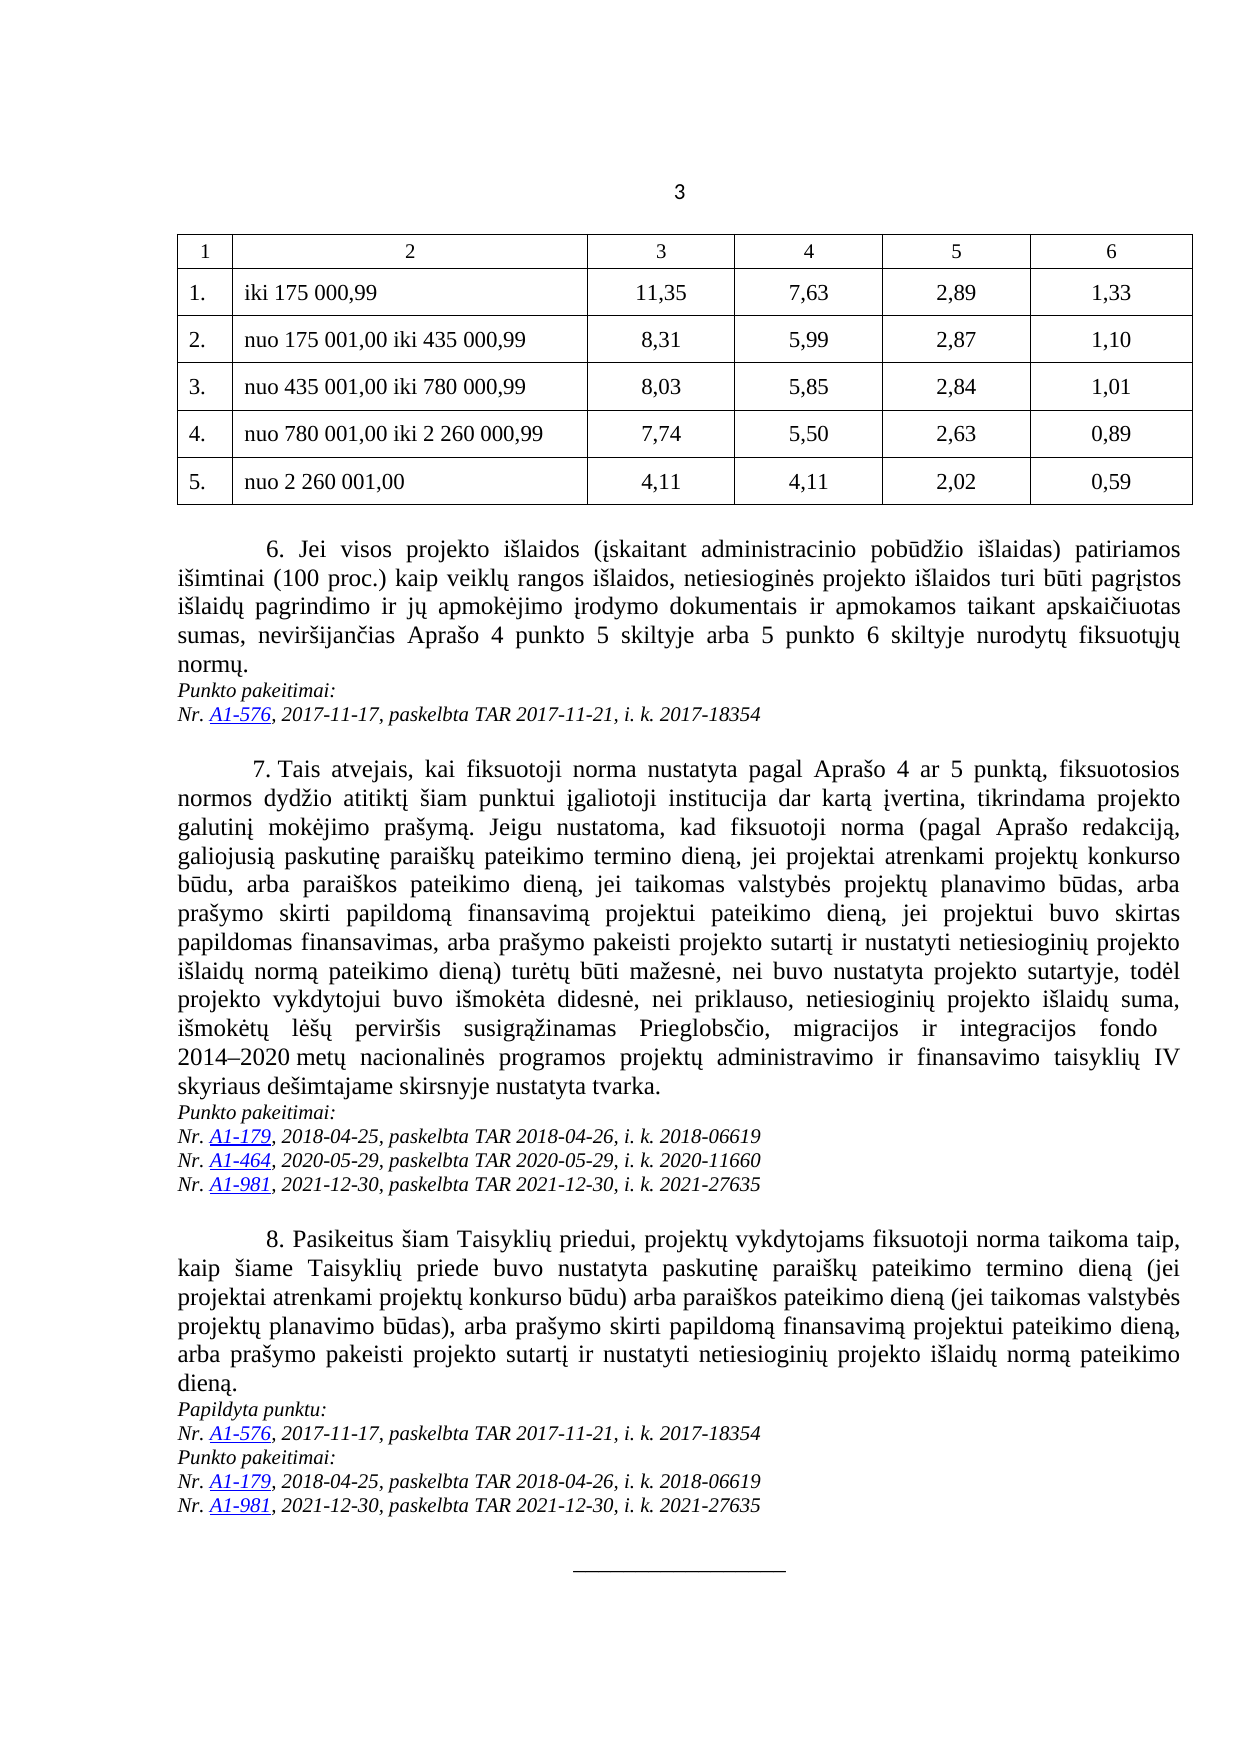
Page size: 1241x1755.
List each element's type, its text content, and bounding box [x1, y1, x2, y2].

table_cell 5,50 [735, 411, 882, 457]
text Nr. A1-981, 2021-12-30, paskelbta TAR 2021-12-30, i. k. 2021-27635 [177, 1493, 1181, 1517]
table_cell 3 [588, 235, 734, 268]
text Punkto pakeitimai: [177, 1445, 1181, 1469]
table_cell nuo 435 001,00 iki 780 000,99 [233, 363, 587, 409]
text Nr. A1-576, 2017-11-17, paskelbta TAR 2017-11-21, i. k. 2017-18354 [177, 702, 1181, 726]
text Punkto pakeitimai: [177, 678, 1181, 702]
table_cell 1 [178, 235, 232, 268]
text _________________ [177, 1546, 1181, 1575]
text Nr. A1-464, 2020-05-29, paskelbta TAR 2020-05-29, i. k. 2020-11660 [177, 1148, 1181, 1172]
table_cell 2,89 [883, 269, 1030, 315]
text Nr. A1-179, 2018-04-25, paskelbta TAR 2018-04-26, i. k. 2018-06619 [177, 1124, 1181, 1148]
table_cell iki 175 000,99 [233, 269, 587, 315]
table_cell 5,99 [735, 316, 882, 362]
table_cell nuo 175 001,00 iki 435 000,99 [233, 316, 587, 362]
text Nr. A1-179, 2018-04-25, paskelbta TAR 2018-04-26, i. k. 2018-06619 [177, 1469, 1181, 1493]
table_cell 2,63 [883, 411, 1030, 457]
table_cell 6 [1031, 235, 1192, 268]
table_cell 2. [178, 316, 232, 362]
table_cell 2,84 [883, 363, 1030, 409]
text 7. Tais atvejais, kai fiksuotoji norma nustatyta pagal Aprašo 4 ar 5 punktą, fiksuotosios normos dydžio atitiktį šiam punktui įgaliotoji institucija dar kartą įvertina, tikrindama projekto galutinį mokėjimo prašymą. Jeigu nustatoma, kad fiksuotoji norma (pagal Aprašo redakciją, galiojusią paskutinę paraiškų pateikimo termino dieną, jei projektai atrenkami projektų konkurso būdu, arba paraiškos pateikimo dieną, jei taikomas valstybės projektų planavimo būdas, arba prašymo skirti papildomą finansavimą projektui pateikimo dieną, jei projektui buvo skirtas papildomas finansavimas, arba prašymo pakeisti projekto sutartį ir nustatyti netiesioginių projekto išlaidų normą pateikimo dieną) turėtų būti mažesnė, nei buvo nustatyta projekto sutartyje, todėl projekto vykdytojui buvo išmokėta didesnė, nei priklauso, netiesioginių projekto išlaidų suma, išmokėtų lėšų perviršis susigrąžinamas Prieglobsčio, migracijos ir integracijos fondo 2014–2020 metų nacionalinės programos projektų administravimo ir finansavimo taisyklių IV skyriaus dešimtajame skirsnyje nustatyta tvarka. [177, 754, 1181, 1099]
table_cell 7,63 [735, 269, 882, 315]
text 6. Jei visos projekto išlaidos (įskaitant administracinio pobūdžio išlaidas) patiriamos išimtinai (100 proc.) kaip veiklų rangos išlaidos, netiesioginės projekto išlaidos turi būti pagrįstos išlaidų pagrindimo ir jų apmokėjimo įrodymo dokumentais ir apmokamos taikant apskaičiuotas sumas, neviršijančias Aprašo 4 punkto 5 skiltyje arba 5 punkto 6 skiltyje nurodytų fiksuotųjų normų. [177, 534, 1181, 678]
table_cell 2,02 [883, 458, 1030, 504]
text Nr. A1-981, 2021-12-30, paskelbta TAR 2021-12-30, i. k. 2021-27635 [177, 1172, 1181, 1196]
table_cell 2,87 [883, 316, 1030, 362]
text Papildyta punktu: [177, 1397, 1181, 1421]
table_cell 5 [883, 235, 1030, 268]
text 8. Pasikeitus šiam Taisyklių priedui, projektų vykdytojams fiksuotoji norma taikoma taip, kaip šiame Taisyklių priede buvo nustatyta paskutinę paraiškų pateikimo termino dieną (jei projektai atrenkami projektų konkurso būdu) arba paraiškos pateikimo dieną (jei taikomas valstybės projektų planavimo būdas), arba prašymo skirti papildomą finansavimą projektui pateikimo dieną, arba prašymo pakeisti projekto sutartį ir nustatyti netiesioginių projekto išlaidų normą pateikimo dieną. [177, 1224, 1181, 1397]
table_cell 4 [735, 235, 882, 268]
table_cell 1,33 [1031, 269, 1192, 315]
table_cell 3. [178, 363, 232, 409]
table_cell nuo 2 260 001,00 [233, 458, 587, 504]
table_cell 5. [178, 458, 232, 504]
table_cell 4,11 [735, 458, 882, 504]
table_cell 8,31 [588, 316, 734, 362]
table_cell 8,03 [588, 363, 734, 409]
table_cell 0,89 [1031, 411, 1192, 457]
table_cell 0,59 [1031, 458, 1192, 504]
text Nr. A1-576, 2017-11-17, paskelbta TAR 2017-11-21, i. k. 2017-18354 [177, 1421, 1181, 1445]
table_cell 1,10 [1031, 316, 1192, 362]
table_cell 4. [178, 411, 232, 457]
table_cell 1. [178, 269, 232, 315]
table_cell 11,35 [588, 269, 734, 315]
text Punkto pakeitimai: [177, 1099, 1181, 1124]
table_cell 7,74 [588, 411, 734, 457]
table_cell 4,11 [588, 458, 734, 504]
table_cell 5,85 [735, 363, 882, 409]
table_cell 1,01 [1031, 363, 1192, 409]
table_cell nuo 780 001,00 iki 2 260 000,99 [233, 411, 587, 457]
table_cell 2 [233, 235, 587, 268]
